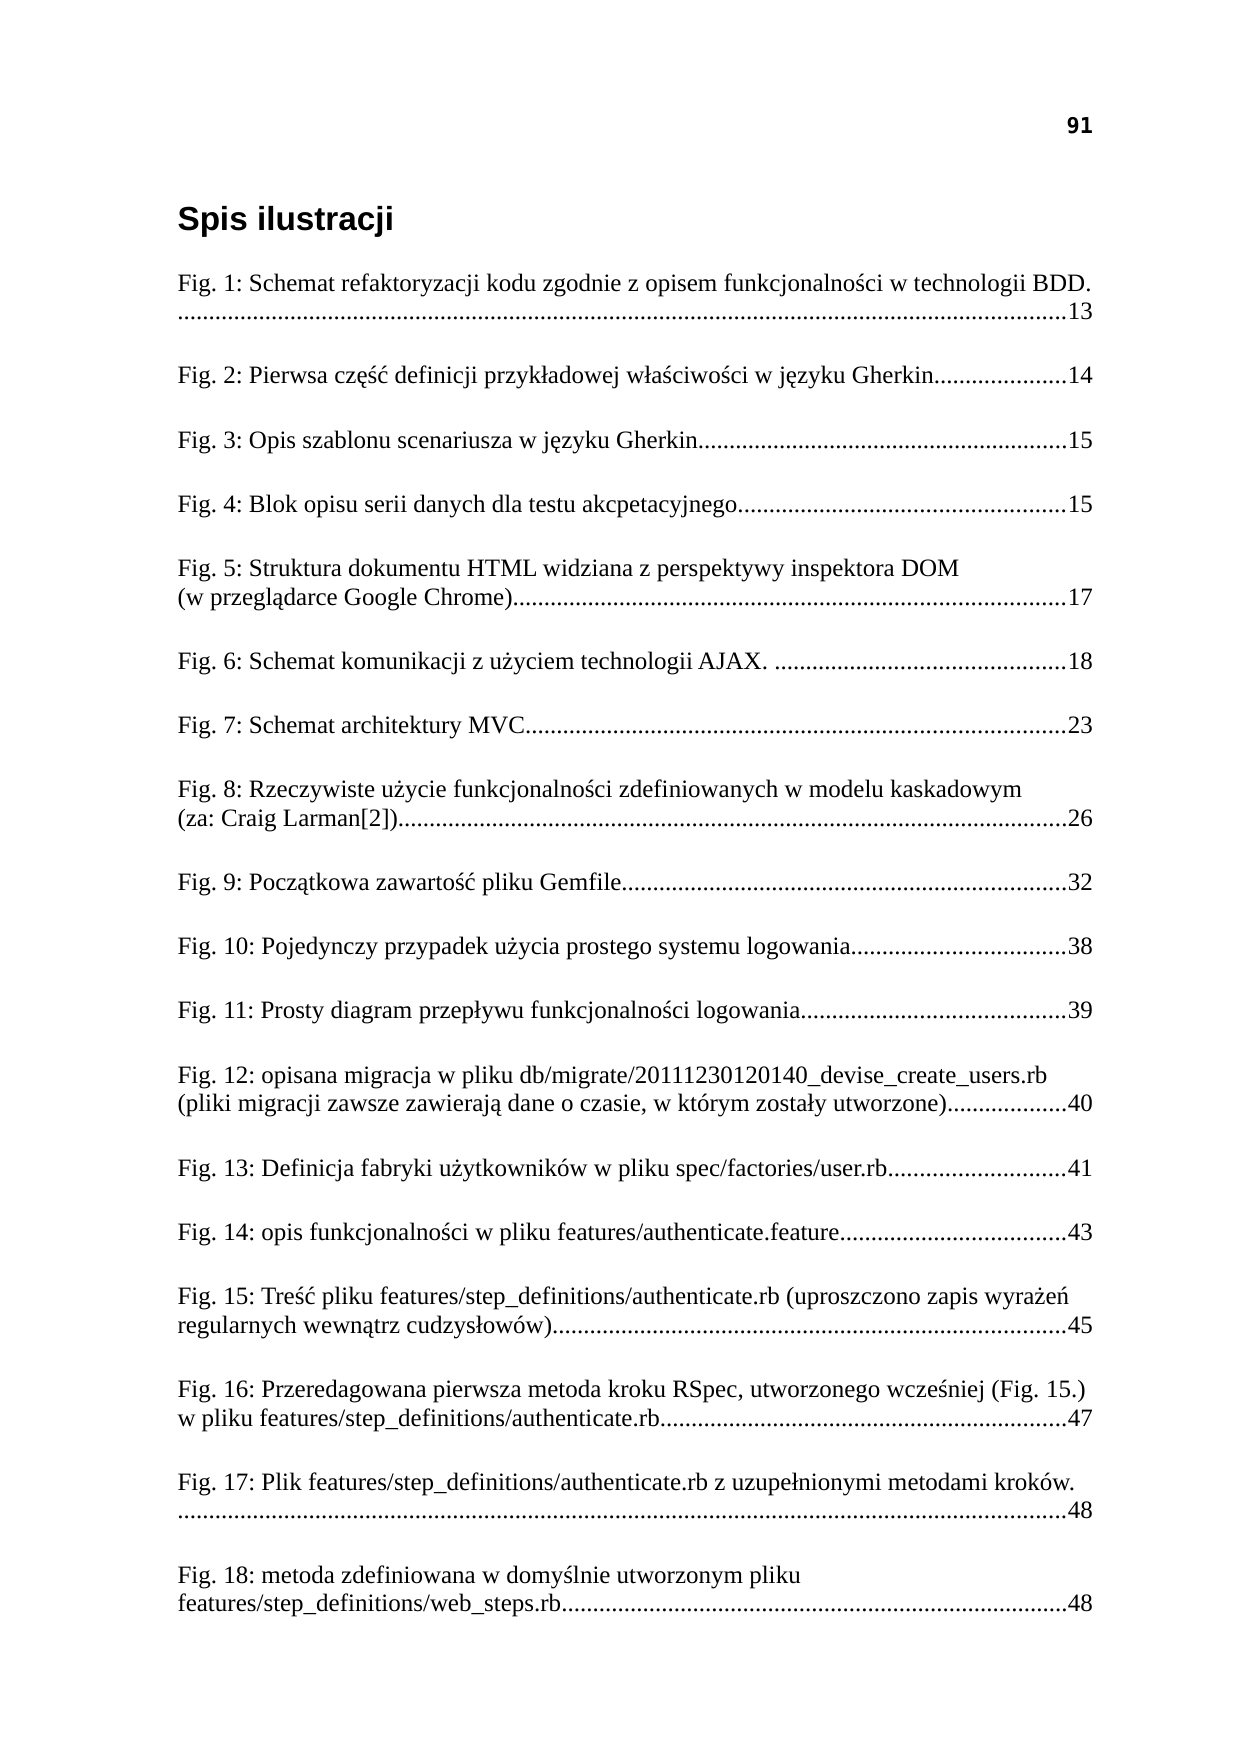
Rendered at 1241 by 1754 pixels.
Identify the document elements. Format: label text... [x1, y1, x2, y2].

text Fig. 13: Definicja fabryki użytkowników w pliku spec/factories/user.rb 41 [177, 1153, 1093, 1181]
text Fig. 6: Schemat komunikacji z użyciem technologii AJAX. 18 [177, 646, 1093, 675]
text Fig. 15: Treść pliku features/step_definitions/authenticate.rb (uproszczono zapis wyrażeń regularnych wewnątrz cudzysłowów) 45 [177, 1281, 1093, 1338]
text Fig. 3: Opis szablonu scenariusza w języku Gherkin. 15 [177, 425, 1093, 453]
text Fig. 12: opisana migracja w pliku db/migrate/20111230120140_devise_create_users.rb (pliki migracji zawsze zawierają dane o czasie, w którym zostały utworzone) 40 [177, 1060, 1093, 1117]
text Fig. 8: Rzeczywiste użycie funkcjonalności zdefiniowanych w modelu kaskadowym (za: Craig Larman[2]) 26 [177, 774, 1093, 832]
text Fig. 9: Początkowa zawartość pliku Gemfile 32 [177, 867, 1093, 896]
text Fig. 10: Pojedynczy przypadek użycia prostego systemu logowania 38 [177, 931, 1093, 960]
text Fig. 16: Przeredagowana pierwsza metoda kroku RSpec, utworzonego wcześniej (Fig. 15.) w pliku features/step_definitions/authenticate.rb 47 [177, 1374, 1093, 1431]
text Fig. 7: Schemat architektury MVC 23 [177, 710, 1093, 739]
text Fig. 5: Struktura dokumentu HTML widziana z perspektywy inspektora DOM (w przeglądarce Google Chrome) 17 [177, 553, 1093, 611]
text Fig. 18: metoda zdefiniowana w domyślnie utworzonym pliku features/step_definitions/web_steps.rb 48 [177, 1560, 1093, 1617]
text Fig. 17: Plik features/step_definitions/authenticate.rb z uzupełnionymi metodami kroków. 48 [177, 1467, 1093, 1524]
text Fig. 1: Schemat refaktoryzacji kodu zgodnie z opisem funkcjonalności w technologii BDD. 13 [177, 268, 1093, 325]
text Fig. 4: Blok opisu serii danych dla testu akcpetacyjnego. 15 [177, 489, 1093, 518]
text Fig. 14: opis funkcjonalności w pliku features/authenticate.feature 43 [177, 1217, 1093, 1246]
text Fig. 11: Prosty diagram przepływu funkcjonalności logowania 39 [177, 996, 1093, 1024]
text Fig. 2: Pierwsa część definicji przykładowej właściwości w języku Gherkin. 14 [177, 361, 1093, 389]
subtitle Spis ilustracji [177, 199, 1093, 237]
